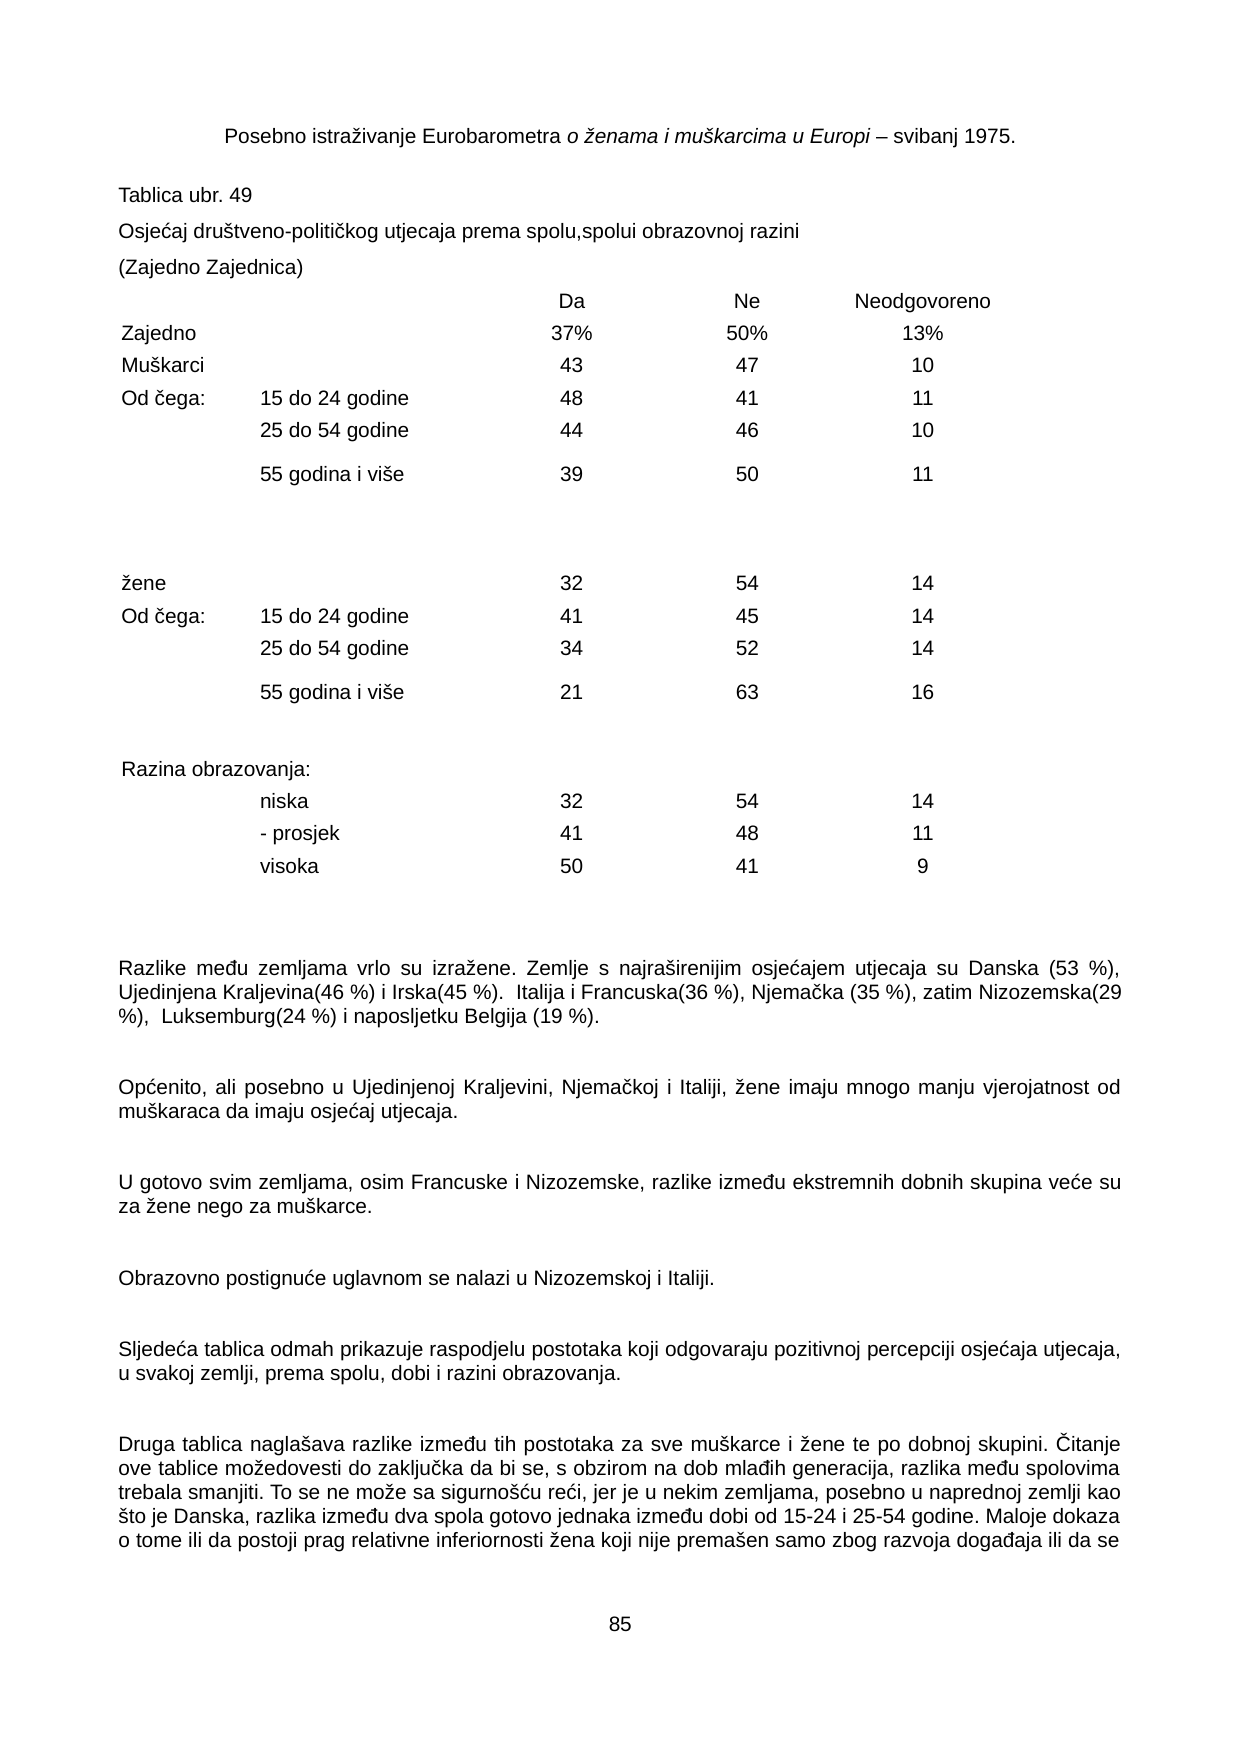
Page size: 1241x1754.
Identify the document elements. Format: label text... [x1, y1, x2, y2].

table_cell 48 [659, 817, 835, 849]
table_cell [484, 720, 659, 752]
table_cell [118, 664, 257, 720]
table_cell [118, 882, 257, 914]
table_cell 46 [659, 414, 835, 446]
table_cell [659, 752, 835, 785]
text Općenito, ali posebno u Ujedinjenoj Kraljevini, Njemačkoj i Italiji, žene imaju mnogo manju vjerojatnost od muškaraca da imaju osjećaj utjecaja. [118, 1075, 1122, 1123]
table_cell 39 [484, 446, 659, 502]
table_cell 25 do 54 godine [257, 414, 484, 446]
table_cell 11 [835, 817, 1010, 849]
table_cell [118, 502, 257, 534]
table_header [118, 284, 257, 317]
table_cell 14 [835, 567, 1010, 599]
table_cell [118, 720, 257, 752]
table_cell 41 [484, 817, 659, 849]
table_cell 14 [835, 599, 1010, 632]
table_cell 11 [835, 381, 1010, 414]
table_cell 44 [484, 414, 659, 446]
text Sljedeća tablica odmah prikazuje raspodjelu postotaka koji odgovaraju pozitivnoj percepciji osjećaja utjecaja, u svakoj zemlji, prema spolu, dobi i razini obrazovanja. [118, 1337, 1122, 1384]
table_cell 63 [659, 664, 835, 720]
text Druga tablica naglašava razlike između tih postotaka za sve muškarce i žene te po dobnoj skupini. Čitanje ove tablice možedovesti do zaključka da bi se, s obzirom na dob mlađih generacija, razlika među spolovima trebala smanjiti. To se ne može sa sigurnošću reći, jer je u nekim zemljama, posebno u naprednoj zemlji kao što je Danska, razlika između dva spola gotovo jednaka između dobi od 15-24 i 25-54 godine. Maloje dokaza o tome ili da postoji prag relativne inferiornosti žena koji nije premašen samo zbog razvoja događaja ili da se [118, 1432, 1122, 1552]
table_cell [659, 720, 835, 752]
table_cell 41 [659, 850, 835, 882]
table_cell 32 [484, 785, 659, 817]
table_cell [835, 502, 1010, 534]
table_cell 48 [484, 381, 659, 414]
table_cell Od čega: [118, 381, 257, 414]
table_cell 15 do 24 godine [257, 599, 484, 632]
table_cell 41 [659, 381, 835, 414]
table_cell 15 do 24 godine [257, 381, 484, 414]
table_cell 47 [659, 349, 835, 381]
text Tablica ubr. 49 [118, 183, 1122, 207]
table_cell [257, 882, 484, 914]
table_cell [257, 720, 484, 752]
table_header Da [484, 284, 659, 317]
table_cell 45 [659, 599, 835, 632]
table_cell 14 [835, 632, 1010, 664]
table_cell 50 [484, 850, 659, 882]
table_cell 9 [835, 850, 1010, 882]
table_cell [118, 535, 257, 567]
table_cell [118, 632, 257, 664]
table_cell [659, 882, 835, 914]
table_cell visoka [257, 850, 484, 882]
table_cell [484, 502, 659, 534]
text Obrazovno postignuće uglavnom se nalazi u Nizozemskoj i Italiji. [118, 1265, 1122, 1289]
table_cell Zajedno [118, 317, 257, 349]
table_header Neodgovoreno [835, 284, 1010, 317]
table_cell 34 [484, 632, 659, 664]
table_cell [118, 446, 257, 502]
table_cell [835, 535, 1010, 567]
table_cell [484, 752, 659, 785]
table_cell Od čega: [118, 599, 257, 632]
table_cell 54 [659, 785, 835, 817]
table_cell 52 [659, 632, 835, 664]
table_cell [835, 720, 1010, 752]
table_cell 41 [484, 599, 659, 632]
table_cell 21 [484, 664, 659, 720]
table_cell 10 [835, 414, 1010, 446]
table_cell niska [257, 785, 484, 817]
table_cell 25 do 54 godine [257, 632, 484, 664]
table_cell [257, 502, 484, 534]
text Osjećaj društveno-političkog utjecaja prema spolu,spolui obrazovnoj razini [118, 219, 1122, 243]
table_cell [118, 850, 257, 882]
table_cell 10 [835, 349, 1010, 381]
table_cell [257, 349, 484, 381]
table_cell 13% [835, 317, 1010, 349]
table_cell [835, 882, 1010, 914]
table_cell 32 [484, 567, 659, 599]
table_header [257, 284, 484, 317]
table_cell [257, 567, 484, 599]
table_cell 50% [659, 317, 835, 349]
text Razlike među zemljama vrlo su izražene. Zemlje s najraširenijim osjećajem utjecaja su Danska (53 %), Ujedinjena Kraljevina(46 %) i Irska(45 %). Italija i Francuska(36 %), Njemačka (35 %), zatim Nizozemska(29 %), Luksemburg(24 %) i naposljetku Belgija (19 %). [118, 956, 1122, 1028]
table_cell 11 [835, 446, 1010, 502]
table_cell [659, 502, 835, 534]
table_cell [835, 752, 1010, 785]
table_cell [118, 817, 257, 849]
table_cell 16 [835, 664, 1010, 720]
table_cell 37% [484, 317, 659, 349]
table_cell 43 [484, 349, 659, 381]
table_cell 50 [659, 446, 835, 502]
text (Zajedno Zajednica) [118, 254, 1122, 278]
table_cell 14 [835, 785, 1010, 817]
table_cell [484, 535, 659, 567]
table_cell [484, 882, 659, 914]
table_cell Razina obrazovanja: [118, 752, 484, 785]
table_cell [257, 535, 484, 567]
table_cell [257, 317, 484, 349]
table_cell [118, 785, 257, 817]
table_cell Muškarci [118, 349, 257, 381]
text U gotovo svim zemljama, osim Francuske i Nizozemske, razlike između ekstremnih dobnih skupina veće su za žene nego za muškarce. [118, 1170, 1122, 1218]
table_cell 55 godina i više [257, 664, 484, 720]
table_cell 55 godina i više [257, 446, 484, 502]
table_cell žene [118, 567, 257, 599]
table_header Ne [659, 284, 835, 317]
table_cell 54 [659, 567, 835, 599]
table_cell - prosjek [257, 817, 484, 849]
table_cell [118, 414, 257, 446]
table_cell [659, 535, 835, 567]
